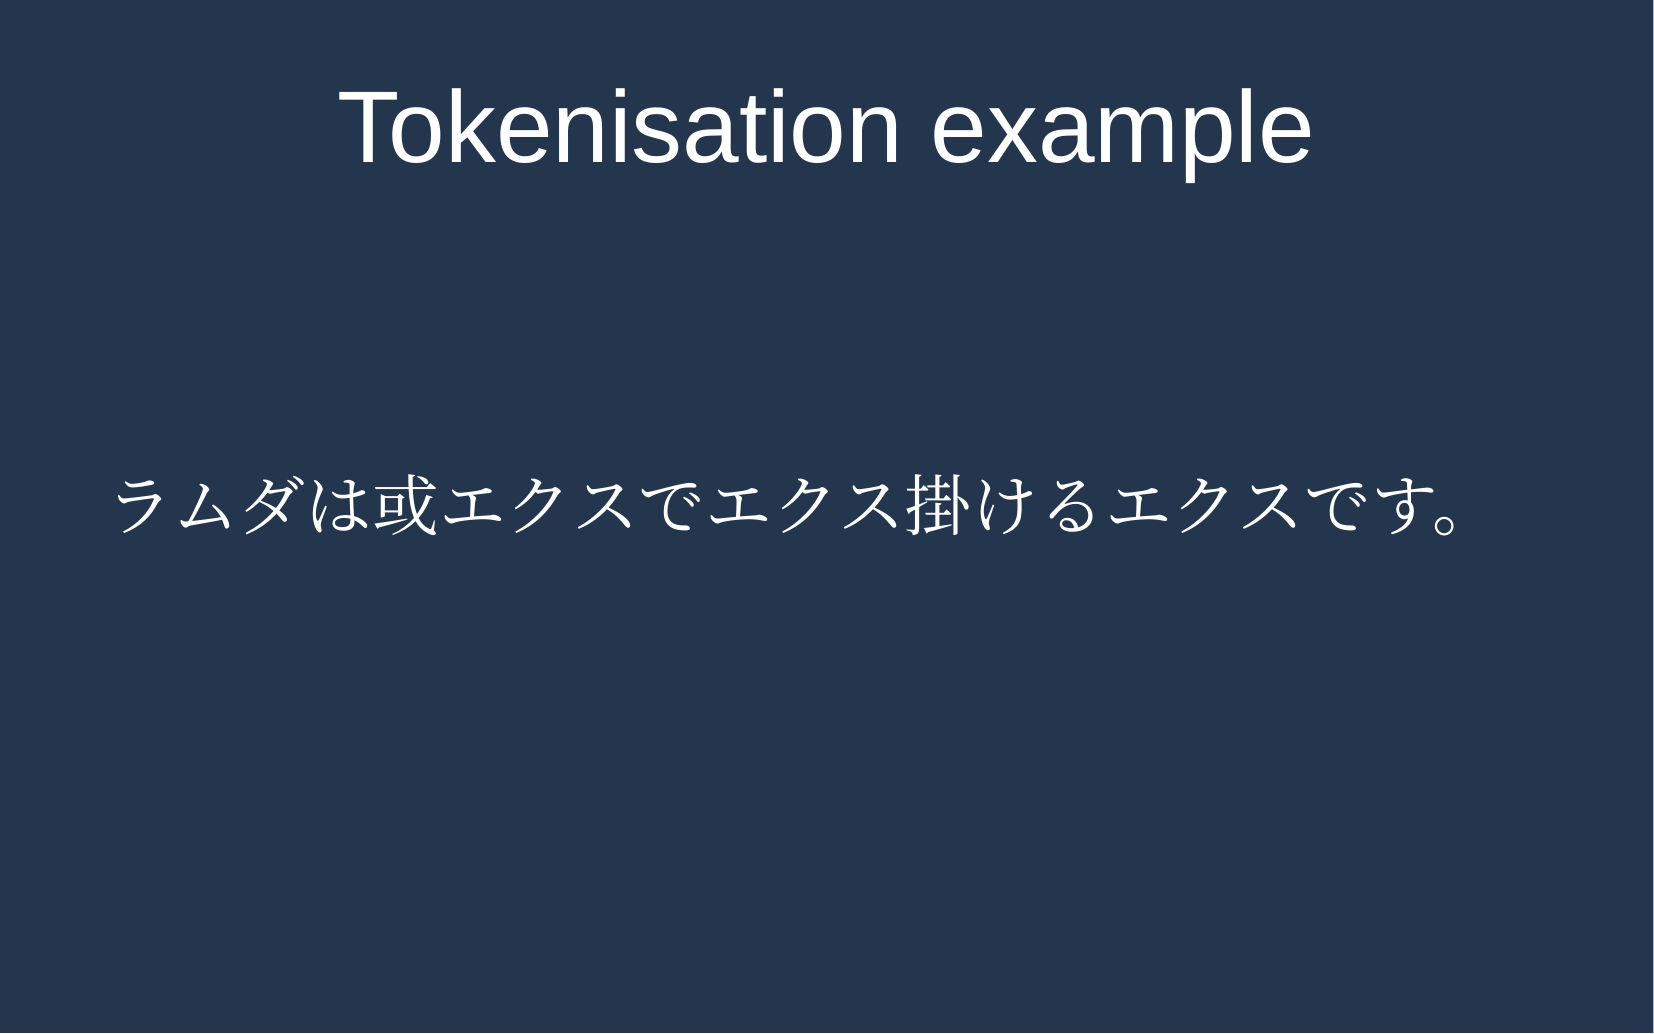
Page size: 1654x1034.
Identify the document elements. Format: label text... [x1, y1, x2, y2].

subtitle ラムダは或エクスでエクス掛けるエクスです。 [106, 240, 1595, 840]
title Tokenisation example [82, 41, 1571, 214]
